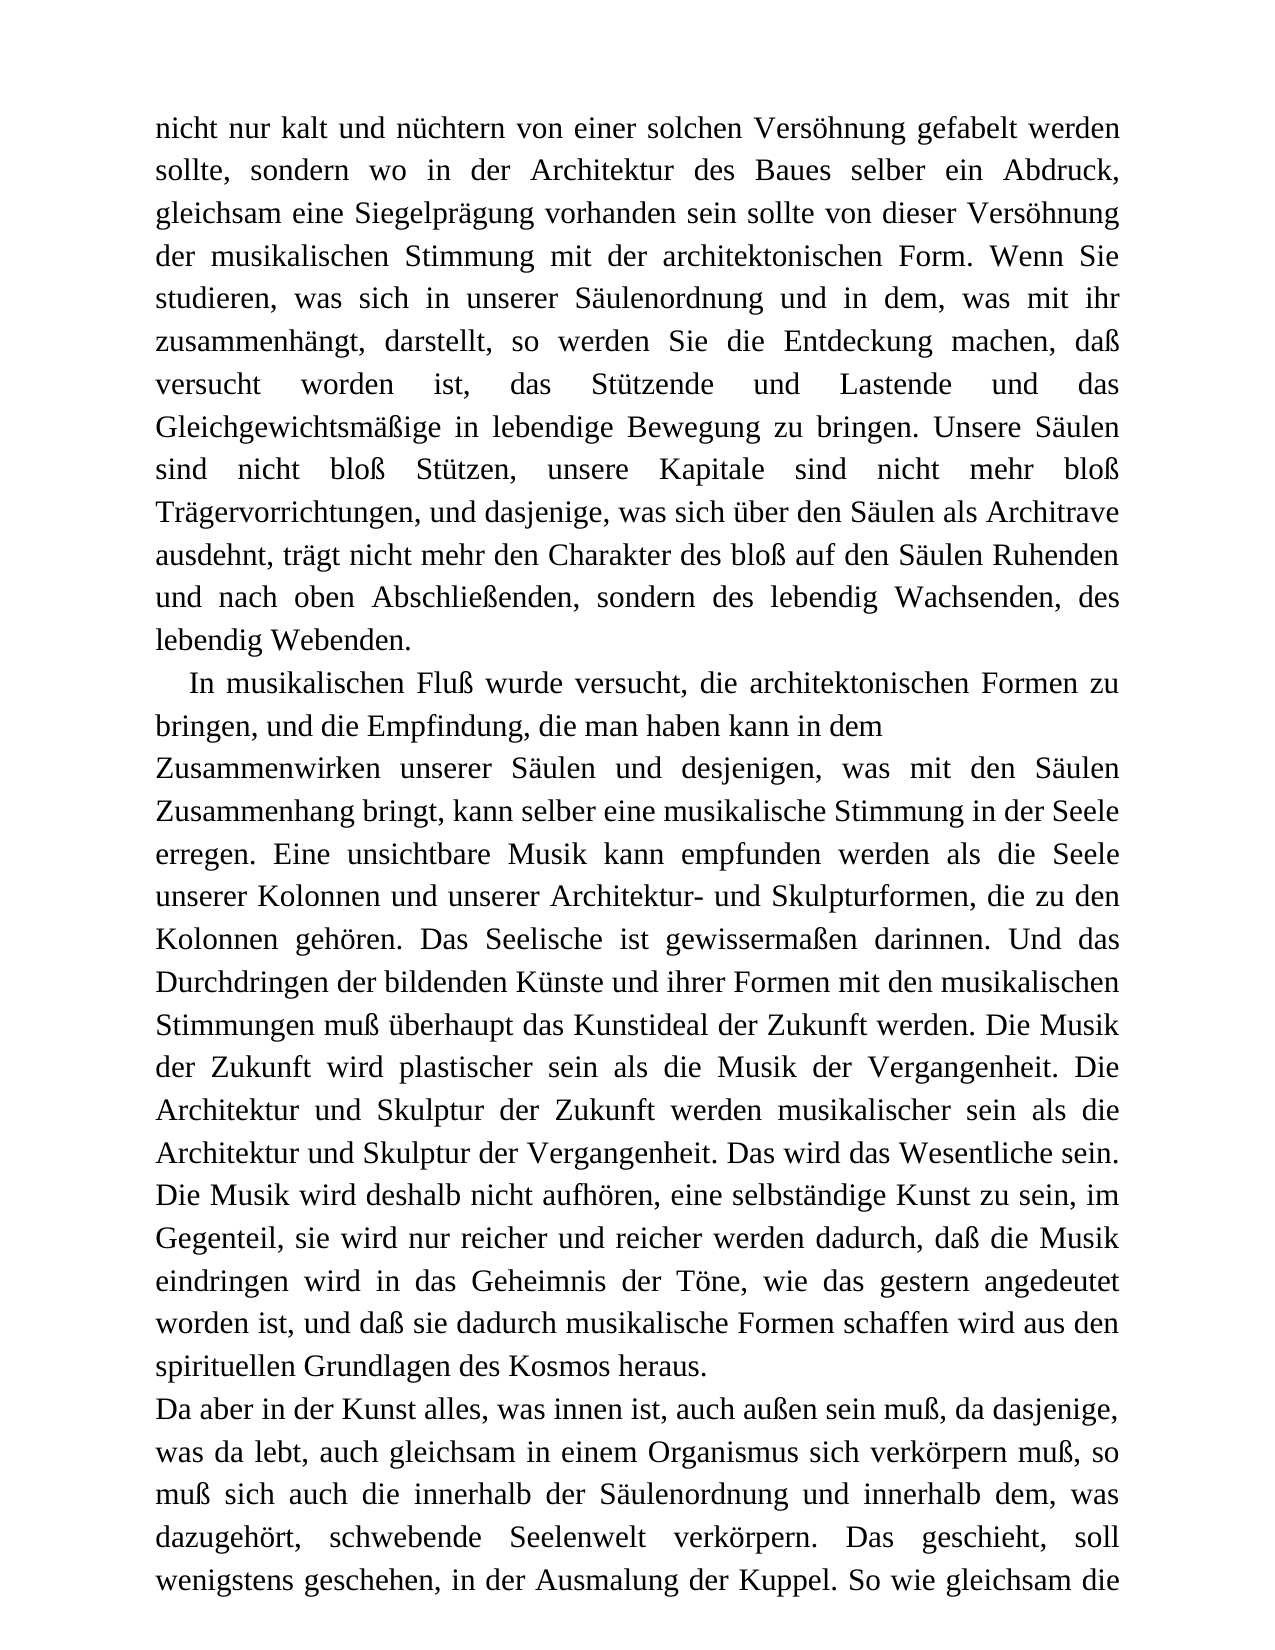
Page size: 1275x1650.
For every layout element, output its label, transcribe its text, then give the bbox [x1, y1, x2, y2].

text Zusammenwirken unserer Säulen und desjenigen, was mit den Säulen Zusammenhang bringt, kann selber eine musikalische Stimmung in der Seele erregen. Eine unsichtbare Musik kann empfunden werden als die Seele unserer Kolonnen und unserer Architektur- und Skulpturformen, die zu den Kolonnen gehören. Das Seelische ist gewissermaßen darinnen. Und das Durchdringen der bildenden Künste und ihrer Formen mit den musikalischen Stimmungen muß überhaupt das Kunstideal der Zukunft werden. Die Musik der Zukunft wird plastischer sein als die Musik der Vergangenheit. Die Architektur und Skulptur der Zukunft werden musikalischer sein als die Architektur und Skulptur der Vergangenheit. Das wird das Wesentliche sein. Die Musik wird deshalb nicht aufhören, eine selbständige Kunst zu sein, im Gegenteil, sie wird nur reicher und reicher werden dadurch, daß die Musik eindringen wird in das Geheimnis der Töne, wie das gestern angedeutet worden ist, und daß sie dadurch musikalische Formen schaffen wird aus den spirituellen Grundlagen des Kosmos heraus. [155, 749, 1121, 1383]
text In musikalischen Fluß wurde versucht, die architektonischen Formen zu bringen, und die Empfindung, die man haben kann in dem [155, 664, 1121, 743]
text Da aber in der Kunst alles, was innen ist, auch außen sein muß, da dasjenige, was da lebt, auch gleichsam in einem Organismus sich verkörpern muß, so muß sich auch die innerhalb der Säulenordnung und innerhalb dem, was dazugehört, schwebende Seelenwelt verkörpern. Das geschieht, soll wenigstens geschehen, in der Ausmalung der Kuppel. So wie gleichsam die [155, 1390, 1121, 1597]
text nicht nur kalt und nüchtern von einer solchen Versöhnung gefabelt werden sollte, sondern wo in der Architektur des Baues selber ein Abdruck, gleichsam eine Siegelprägung vorhanden sein sollte von dieser Versöhnung der musikalischen Stimmung mit der architektonischen Form. Wenn Sie studieren, was sich in unserer Säulenordnung und in dem, was mit ihr zusammenhängt, darstellt, so werden Sie die Entdeckung machen, daß versucht worden ist, das Stützende und Lastende und das Gleichgewichtsmäßige in lebendige Bewegung zu bringen. Unsere Säulen sind nicht bloß Stützen, unsere Kapitale sind nicht mehr bloß Trägervorrichtungen, und dasjenige, was sich über den Säulen als Architrave ausdehnt, trägt nicht mehr den Charakter des bloß auf den Säulen Ruhenden und nach oben Abschließenden, sondern des lebendig Wachsenden, des lebendig Webenden. [155, 109, 1121, 657]
